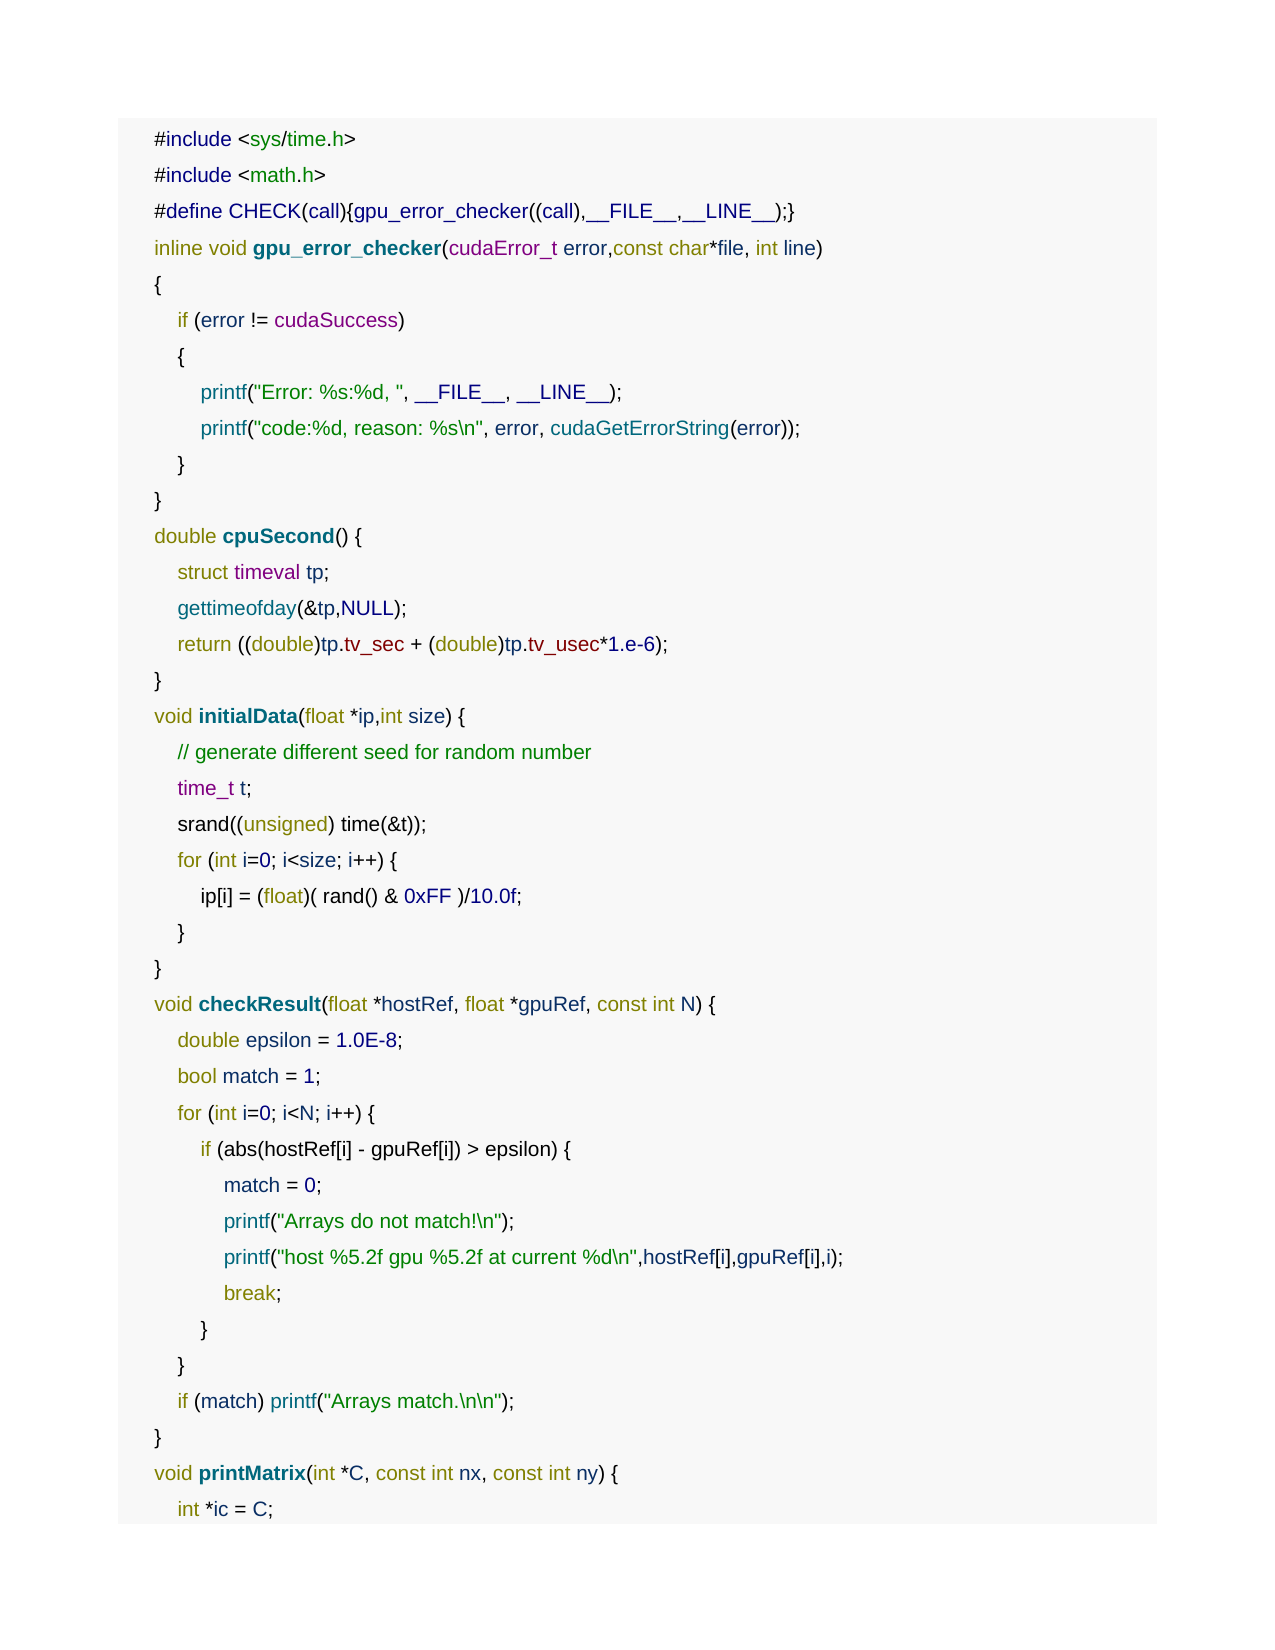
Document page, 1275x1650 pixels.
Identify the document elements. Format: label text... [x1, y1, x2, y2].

text #include <math.h> [118, 154, 1157, 190]
text printf("code:%d, reason: %s\n", error, cudaGetErrorString(error)); [118, 406, 1157, 442]
text break; [118, 1271, 1157, 1307]
text } [118, 1307, 1157, 1343]
text { [118, 334, 1157, 370]
text if (abs(hostRef[i] - gpuRef[i]) > epsilon) { [118, 1127, 1157, 1163]
text void initialData(float *ip,int size) { [118, 695, 1157, 731]
text printf("host %5.2f gpu %5.2f at current %d\n",hostRef[i],gpuRef[i],i); [118, 1235, 1157, 1271]
text if (error != cudaSuccess) [118, 298, 1157, 334]
text { [118, 262, 1157, 298]
text if (match) printf("Arrays match.\n\n"); [118, 1379, 1157, 1416]
text ip[i] = (float)( rand() & 0xFF )/10.0f; [118, 875, 1157, 911]
text struct timeval tp; [118, 551, 1157, 587]
text return ((double)tp.tv_sec + (double)tp.tv_usec*1.e-6); [118, 623, 1157, 659]
text } [118, 1416, 1157, 1452]
text double epsilon = 1.0E-8; [118, 1019, 1157, 1055]
text inline void gpu_error_checker(cudaError_t error,const char*file, int line) [118, 226, 1157, 262]
text void checkResult(float *hostRef, float *gpuRef, const int N) { [118, 983, 1157, 1019]
text int *ic = C; [118, 1488, 1157, 1524]
text for (int i=0; i<size; i++) { [118, 839, 1157, 875]
text srand((unsigned) time(&t)); [118, 803, 1157, 839]
text match = 0; [118, 1163, 1157, 1199]
text // generate different seed for random number [118, 731, 1157, 767]
text } [118, 659, 1157, 695]
text gettimeofday(&tp,NULL); [118, 587, 1157, 623]
text #define CHECK(call){gpu_error_checker((call),__FILE__,__LINE__);} [118, 190, 1157, 226]
text } [118, 1343, 1157, 1379]
text } [118, 478, 1157, 514]
text time_t t; [118, 767, 1157, 803]
text } [118, 947, 1157, 983]
text } [118, 442, 1157, 478]
text } [118, 911, 1157, 947]
text bool match = 1; [118, 1055, 1157, 1091]
text for (int i=0; i<N; i++) { [118, 1091, 1157, 1127]
text printf("Error: %s:%d, ", __FILE__, __LINE__); [118, 370, 1157, 406]
text #include <sys/time.h> [118, 118, 1157, 154]
text void printMatrix(int *C, const int nx, const int ny) { [118, 1452, 1157, 1488]
text double cpuSecond() { [118, 514, 1157, 551]
text printf("Arrays do not match!\n"); [118, 1199, 1157, 1235]
